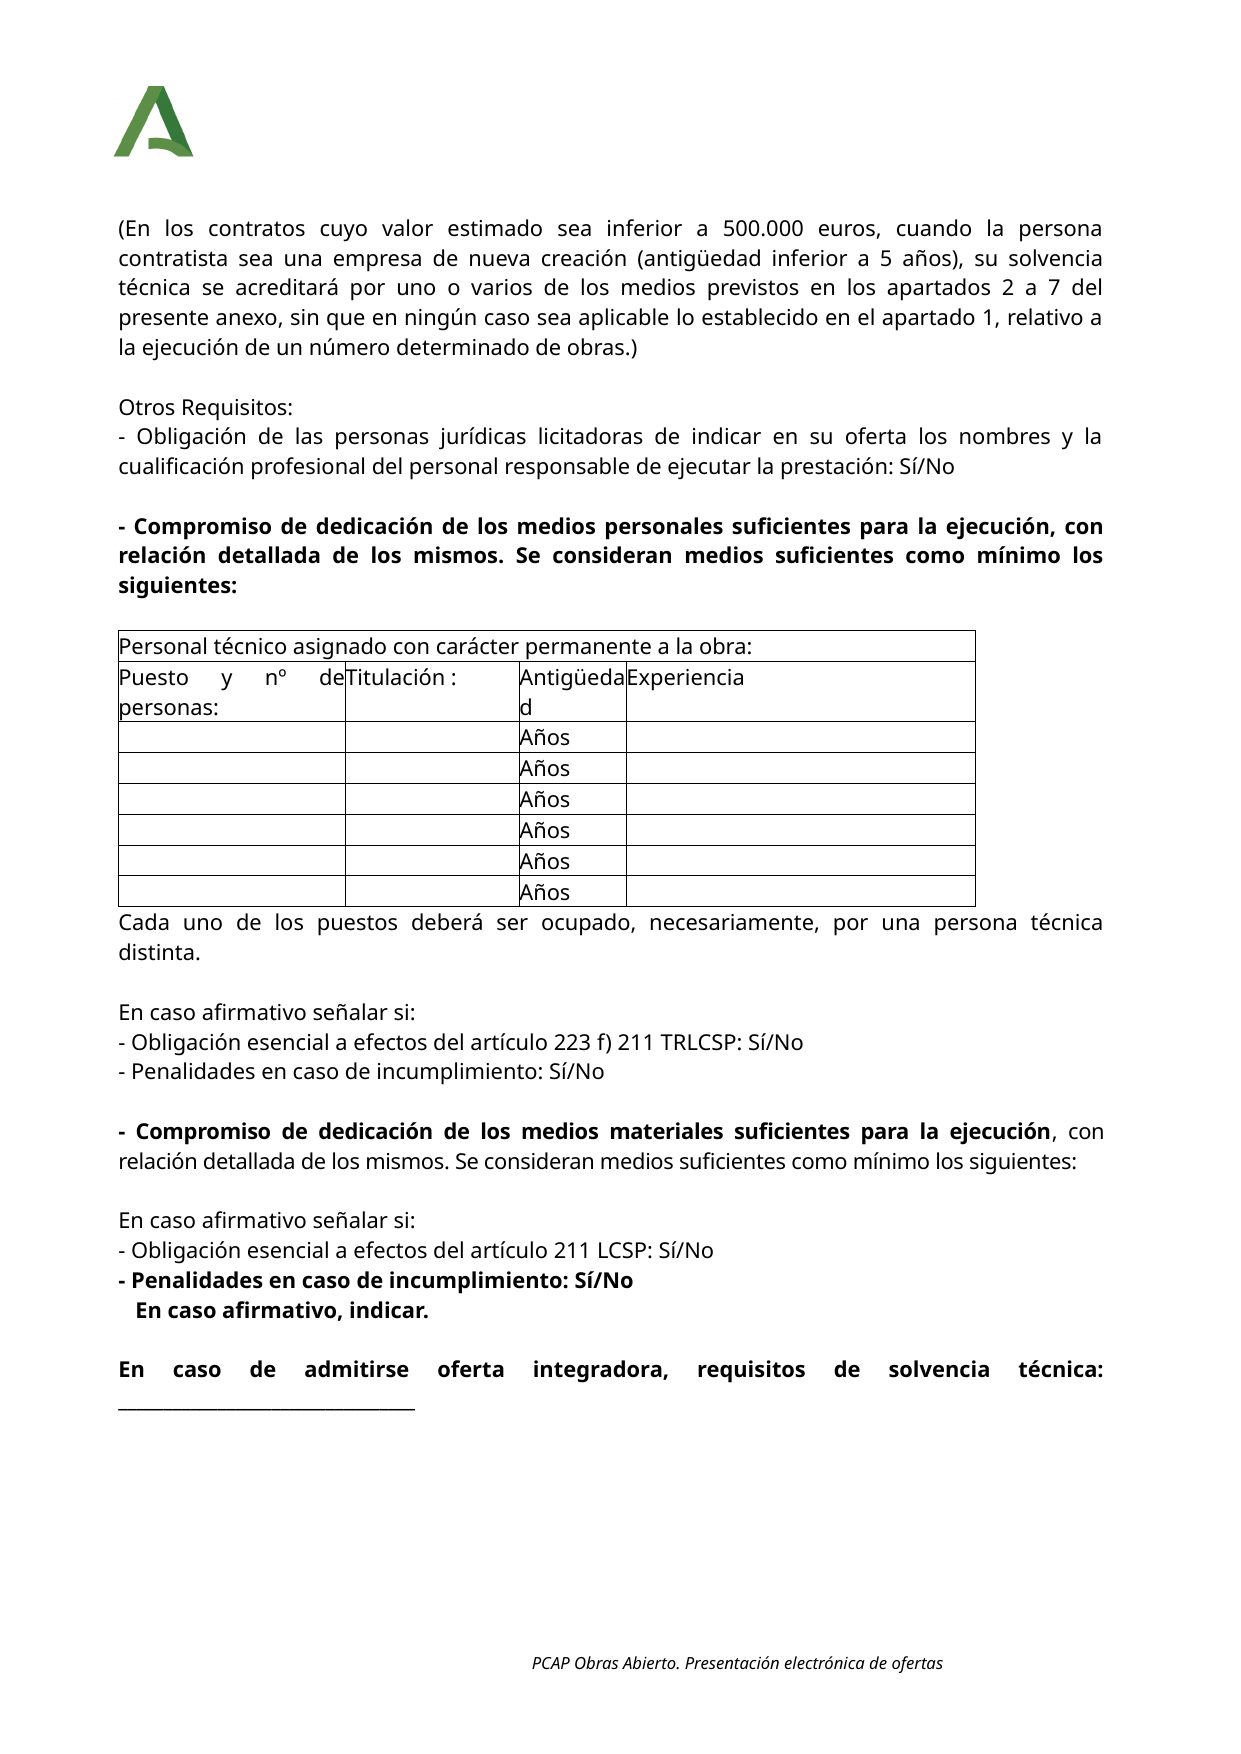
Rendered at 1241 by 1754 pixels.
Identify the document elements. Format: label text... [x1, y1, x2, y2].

table_header Personal técnico asignado con carácter permanente a la obra: [119, 631, 975, 661]
table_cell [627, 815, 975, 844]
table_cell [119, 846, 345, 875]
text En caso afirmativo señalar si: [118, 997, 1104, 1026]
text - Compromiso de dedicación de los medios materiales suficientes para la ejecución, con relación detallada de los mismos. Se consideran medios suficientes como mínimo los siguientes: [118, 1116, 1104, 1175]
table_cell [346, 753, 519, 783]
text - Obligación esencial a efectos del artículo 223 f) 211 TRLCSP: Sí/No [118, 1026, 1104, 1056]
table_cell [627, 722, 975, 752]
text Cada uno de los puestos deberá ser ocupado, necesariamente, por una persona técnica distinta. [118, 907, 1104, 967]
text En caso afirmativo, indicar. [118, 1294, 1104, 1324]
table_cell Experiencia [627, 662, 975, 721]
table_cell Puesto y nº de personas: [119, 662, 345, 721]
picture [109, 81, 198, 161]
text - Obligación esencial a efectos del artículo 211 LCSP: Sí/No [118, 1235, 1104, 1265]
table_cell [346, 846, 519, 875]
table_cell [627, 876, 975, 906]
text - Compromiso de dedicación de los medios personales suficientes para la ejecución, con relación detallada de los mismos. Se consideran medios suficientes como mínimo los siguientes: [118, 511, 1104, 600]
table_cell Años [520, 722, 626, 752]
text En caso de admitirse oferta integradora, requisitos de solvencia técnica: _________________________________ [118, 1354, 1104, 1414]
text Otros Requisitos: [118, 391, 1104, 421]
table_cell Antigüedad [520, 662, 626, 721]
table_cell [119, 722, 345, 752]
text - Penalidades en caso de incumplimiento: Sí/No [118, 1265, 1104, 1294]
table_cell [627, 784, 975, 814]
table_cell [119, 815, 345, 844]
text En caso afirmativo señalar si: [118, 1205, 1104, 1235]
table_cell Titulación : [346, 662, 519, 721]
table_cell [346, 815, 519, 844]
text - Penalidades en caso de incumplimiento: Sí/No [118, 1056, 1104, 1086]
table_cell Años [520, 784, 626, 814]
table_cell Años [520, 753, 626, 783]
table_cell [346, 784, 519, 814]
table_cell Años [520, 815, 626, 844]
table_cell [119, 753, 345, 783]
table_cell Años [520, 846, 626, 875]
table_cell [346, 722, 519, 752]
table_cell [627, 846, 975, 875]
table_cell [119, 876, 345, 906]
table_cell [119, 784, 345, 814]
text - Obligación de las personas jurídicas licitadoras de indicar en su oferta los nombres y la cualificación profesional del personal responsable de ejecutar la prestación: Sí/No [118, 421, 1104, 481]
text (En los contratos cuyo valor estimado sea inferior a 500.000 euros, cuando la persona contratista sea una empresa de nueva creación (antigüedad inferior a 5 años), su solvencia técnica se acreditará por uno o varios de los medios previstos en los apartados 2 a 7 del presente anexo, sin que en ningún caso sea aplicable lo establecido en el apartado 1, relativo a la ejecución de un número determinado de obras.) [118, 213, 1104, 362]
table_cell Años [520, 876, 626, 906]
table_cell [346, 876, 519, 906]
table_cell [627, 753, 975, 783]
